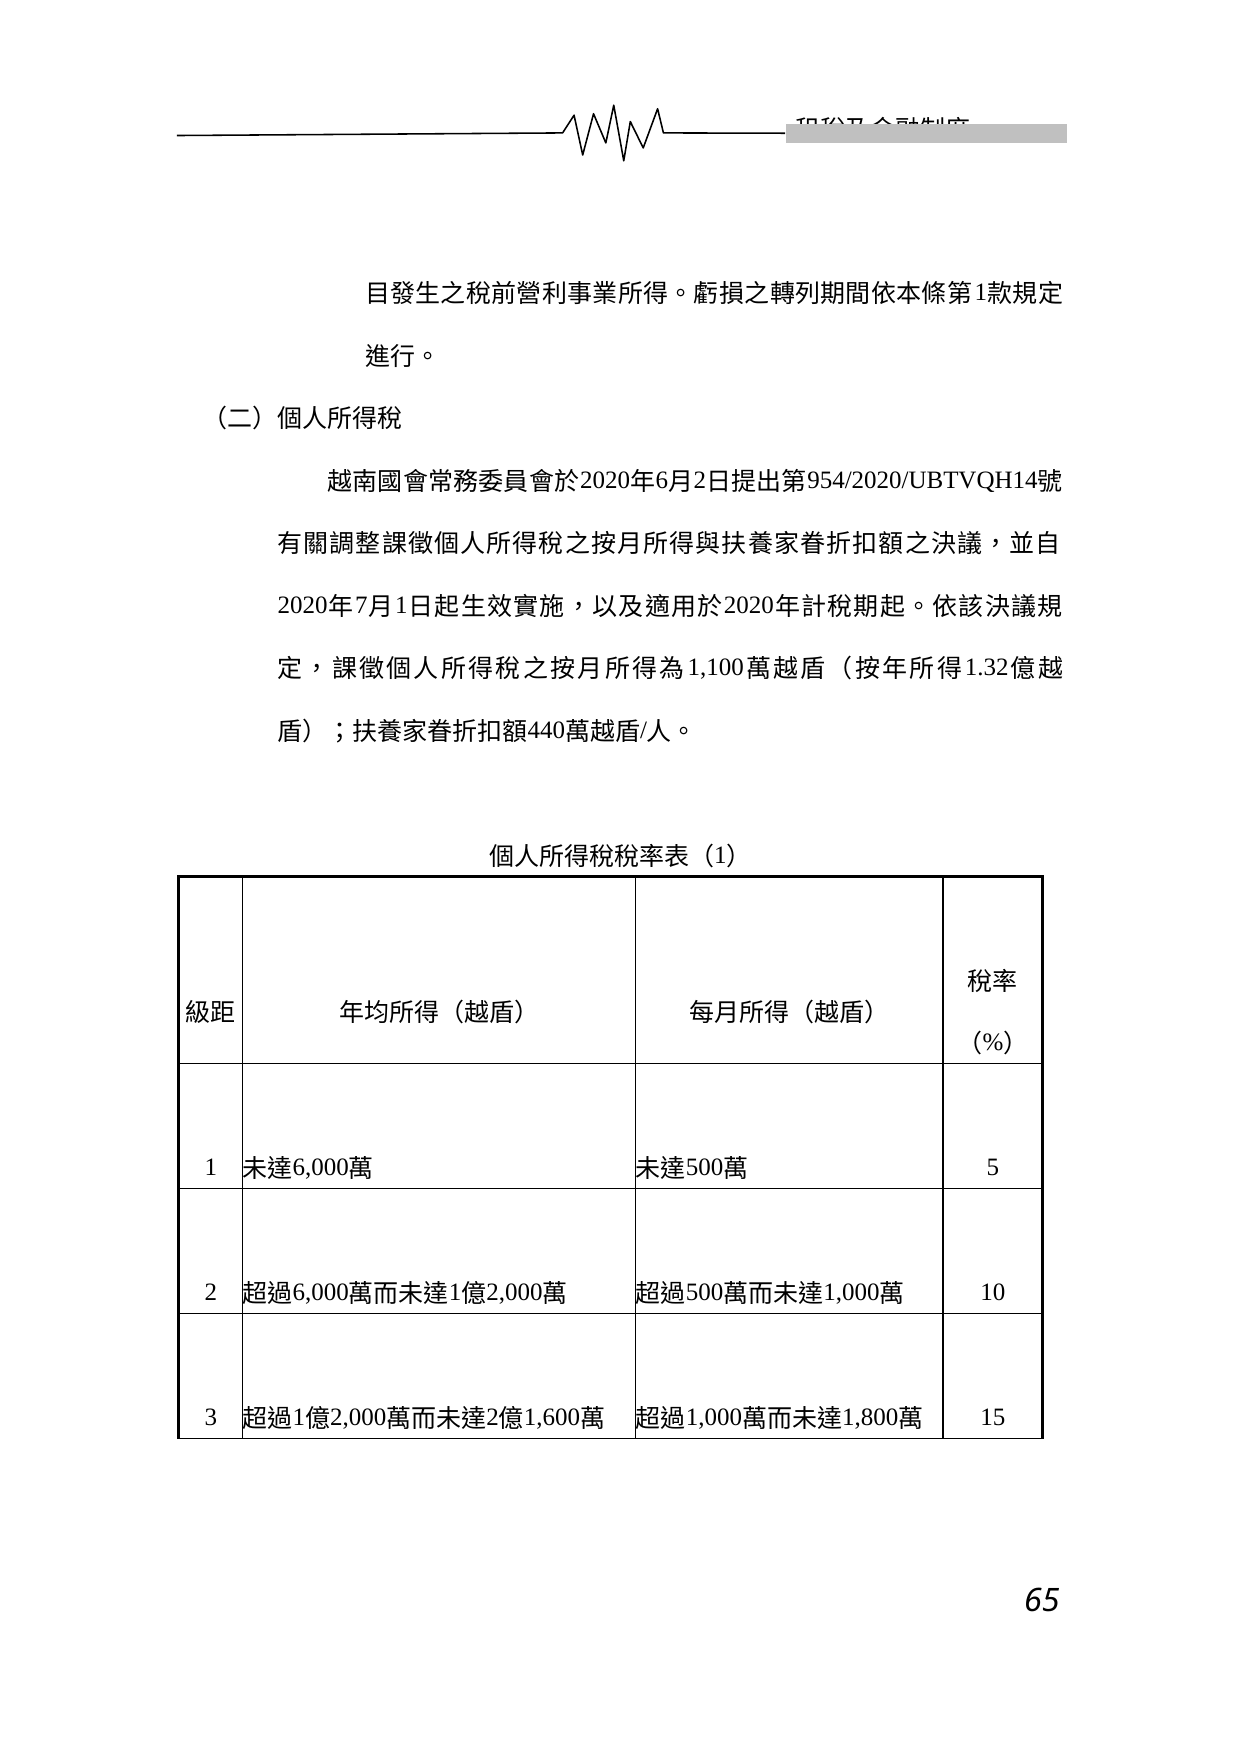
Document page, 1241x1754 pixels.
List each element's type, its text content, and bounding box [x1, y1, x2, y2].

text 目發生之稅前營利事業所得。虧損之轉列期間依本條第1款規定進行。 [302, 250, 1063, 375]
table_cell 2 [180, 1189, 242, 1313]
table_cell 10 [944, 1189, 1041, 1313]
table_cell 未達500萬 [636, 1064, 942, 1188]
text （二）個人所得稅 [202, 375, 1063, 438]
table_header 稅率（%） [944, 878, 1041, 1063]
table_cell 超過6,000萬而未達1億2,000萬 [243, 1189, 635, 1313]
text 越南國會常務委員會於2020年6月2日提出第954/2020/UBTVQH14號有關調整課徵個人所得稅之按月所得與扶養家眷折扣額之決議，並自2020年7月1日起生效實施，以及適用於2020年計稅期起。依該決議規定，課徵個人所得稅之按月所得為1,100萬越盾（按年所得1.32億越盾）；扶養家眷折扣額440萬越盾/人。 [277, 438, 1063, 750]
table_header 級距 [180, 878, 242, 1063]
table_cell 1 [180, 1064, 242, 1188]
table_cell 15 [944, 1314, 1041, 1438]
table_cell 超過1億2,000萬而未達2億1,600萬 [243, 1314, 635, 1438]
table_cell 超過1,000萬而未達1,800萬 [636, 1314, 942, 1438]
table_cell 超過500萬而未達1,000萬 [636, 1189, 942, 1313]
table_header 年均所得（越盾） [243, 878, 635, 1063]
table_cell 未達6,000萬 [243, 1064, 635, 1188]
text 個人所得稅稅率表（1） [177, 813, 1063, 875]
table_cell 5 [944, 1064, 1041, 1188]
table_cell 3 [180, 1314, 242, 1438]
table_header 每月所得（越盾） [636, 878, 942, 1063]
